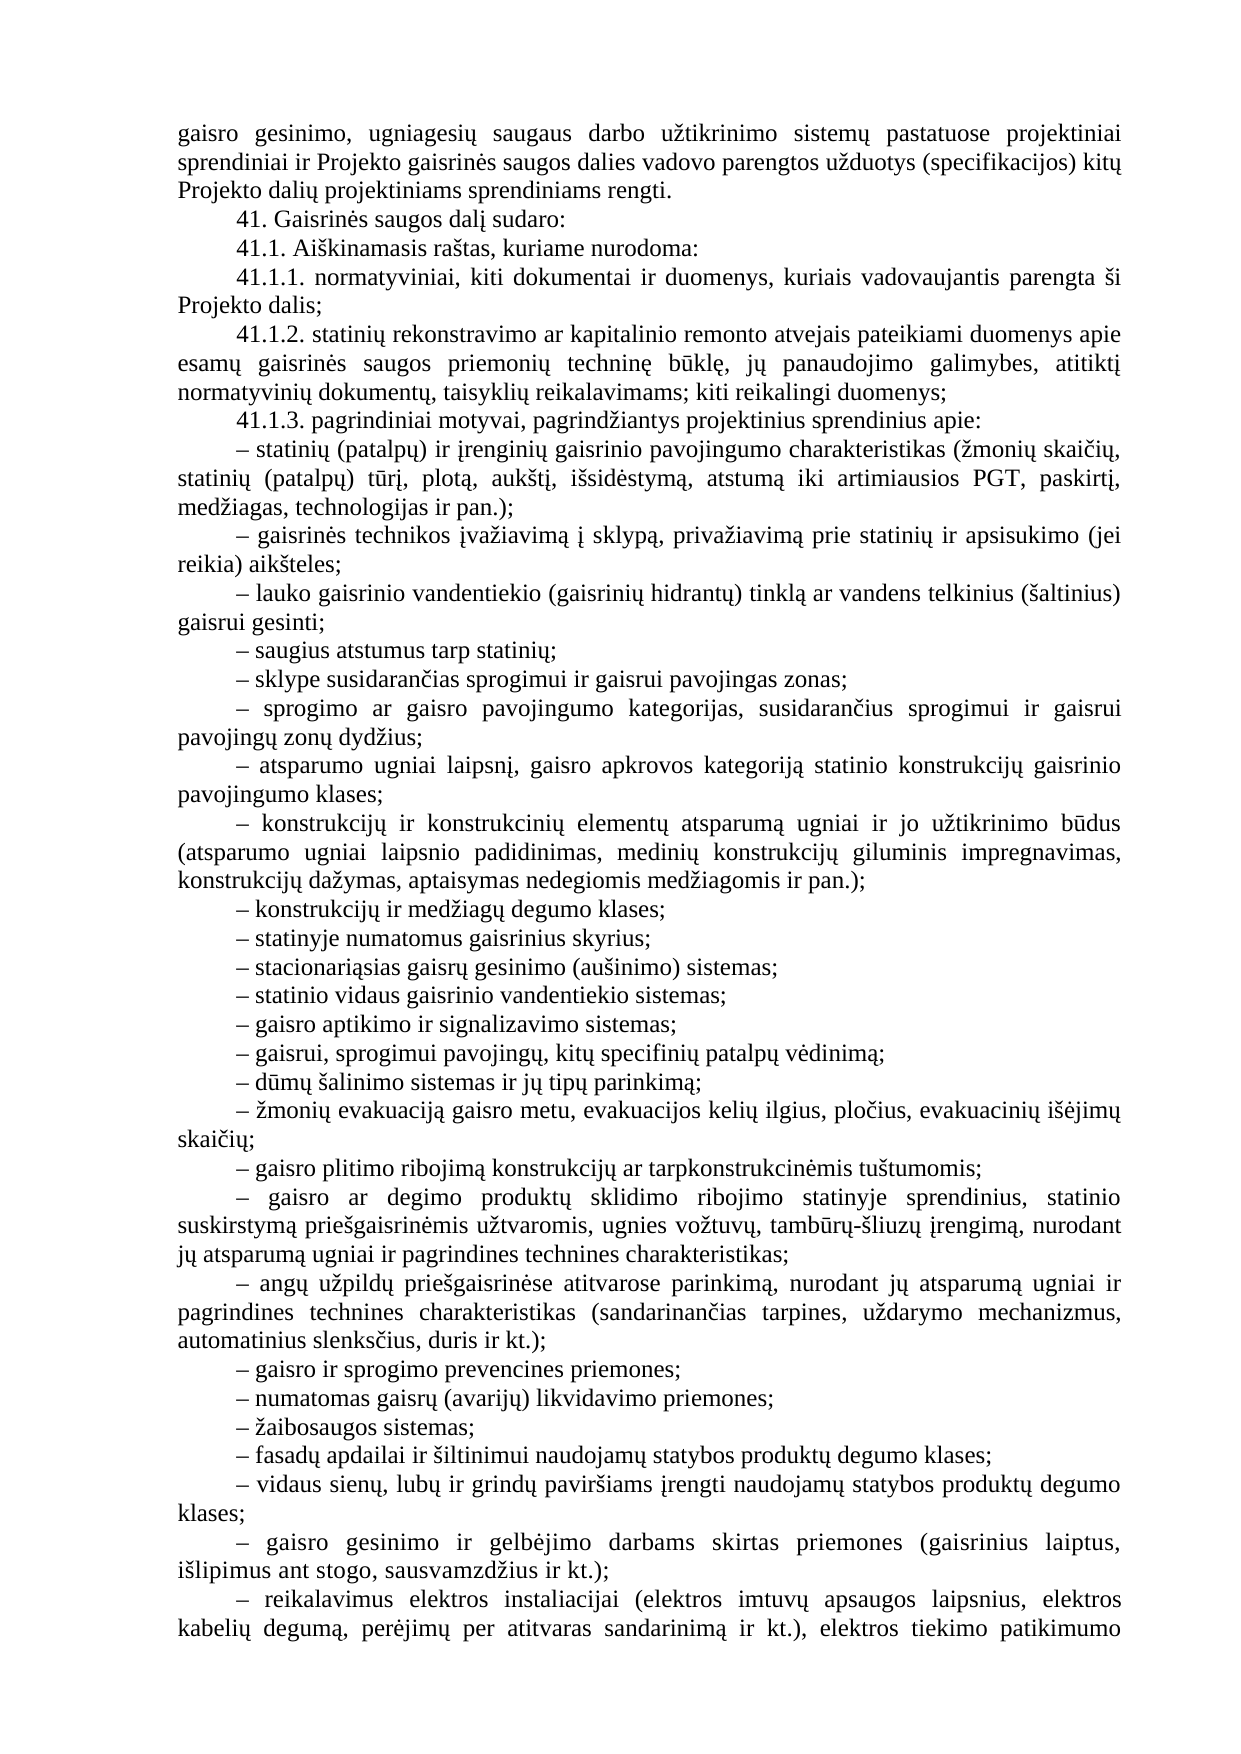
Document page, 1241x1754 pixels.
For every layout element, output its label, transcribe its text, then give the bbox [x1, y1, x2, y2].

text – reikalavimus elektros instaliacijai (elektros imtuvų apsaugos laipsnius, elektros kabelių degumą, perėjimų per atitvaras sandarinimą ir kt.), elektros tiekimo patikimumo [177, 1584, 1122, 1642]
text – statinių (patalpų) ir įrenginių gaisrinio pavojingumo charakteristikas (žmonių skaičių, statinių (patalpų) tūrį, plotą, aukštį, išsidėstymą, atstumą iki artimiausios PGT, paskirtį, medžiagas, technologijas ir pan.); [177, 434, 1122, 521]
text – žmonių evakuaciją gaisro metu, evakuacijos kelių ilgius, pločius, evakuacinių išėjimų skaičių; [177, 1096, 1122, 1153]
text – vidaus sienų, lubų ir grindų paviršiams įrengti naudojamų statybos produktų degumo klases; [177, 1469, 1122, 1527]
text – žaibosaugos sistemas; [177, 1412, 1122, 1441]
text – stacionariąsias gaisrų gesinimo (aušinimo) sistemas; [177, 952, 1122, 981]
text – numatomas gaisrų (avarijų) likvidavimo priemones; [177, 1383, 1122, 1412]
text – gaisrinės technikos įvažiavimą į sklypą, privažiavimą prie statinių ir apsisukimo (jei reikia) aikšteles; [177, 521, 1122, 578]
text – sprogimo ar gaisro pavojingumo kategorijas, susidarančius sprogimui ir gaisrui pavojingų zonų dydžius; [177, 693, 1122, 751]
text – gaisro plitimo ribojimą konstrukcijų ar tarpkonstrukcinėmis tuštumomis; [177, 1153, 1122, 1182]
text – statinyje numatomus gaisrinius skyrius; [177, 923, 1122, 952]
text – gaisro ar degimo produktų sklidimo ribojimo statinyje sprendinius, statinio suskirstymą priešgaisrinėmis užtvaromis, ugnies vožtuvų, tambūrų-šliuzų įrengimą, nurodant jų atsparumą ugniai ir pagrindines technines charakteristikas; [177, 1182, 1122, 1268]
text 41. Gaisrinės saugos dalį sudaro: [177, 204, 1122, 233]
text – konstrukcijų ir medžiagų degumo klases; [177, 894, 1122, 923]
text – dūmų šalinimo sistemas ir jų tipų parinkimą; [177, 1067, 1122, 1096]
text 41.1.3. pagrindiniai motyvai, pagrindžiantys projektinius sprendinius apie: [177, 406, 1122, 434]
text 41.1.1. normatyviniai, kiti dokumentai ir duomenys, kuriais vadovaujantis parengta ši Projekto dalis; [177, 262, 1122, 319]
text – saugius atstumus tarp statinių; [177, 636, 1122, 664]
text – konstrukcijų ir konstrukcinių elementų atsparumą ugniai ir jo užtikrinimo būdus (atsparumo ugniai laipsnio padidinimas, medinių konstrukcijų giluminis impregnavimas, konstrukcijų dažymas, aptaisymas nedegiomis medžiagomis ir pan.); [177, 808, 1122, 894]
text – angų užpildų priešgaisrinėse atitvarose parinkimą, nurodant jų atsparumą ugniai ir pagrindines technines charakteristikas (sandarinančias tarpines, uždarymo mechanizmus, automatinius slenksčius, duris ir kt.); [177, 1268, 1122, 1354]
text – gaisrui, sprogimui pavojingų, kitų specifinių patalpų vėdinimą; [177, 1038, 1122, 1067]
text – gaisro aptikimo ir signalizavimo sistemas; [177, 1009, 1122, 1038]
text – gaisro gesinimo ir gelbėjimo darbams skirtas priemones (gaisrinius laiptus, išlipimus ant stogo, sausvamzdžius ir kt.); [177, 1527, 1122, 1584]
text – sklype susidarančias sprogimui ir gaisrui pavojingas zonas; [177, 664, 1122, 693]
text – fasadų apdailai ir šiltinimui naudojamų statybos produktų degumo klases; [177, 1441, 1122, 1469]
text 41.1. Aiškinamasis raštas, kuriame nurodoma: [177, 233, 1122, 262]
text – atsparumo ugniai laipsnį, gaisro apkrovos kategoriją statinio konstrukcijų gaisrinio pavojingumo klases; [177, 751, 1122, 808]
text gaisro gesinimo, ugniagesių saugaus darbo užtikrinimo sistemų pastatuose projektiniai sprendiniai ir Projekto gaisrinės saugos dalies vadovo parengtos užduotys (specifikacijos) kitų Projekto dalių projektiniams sprendiniams rengti. [177, 118, 1122, 204]
text – statinio vidaus gaisrinio vandentiekio sistemas; [177, 981, 1122, 1009]
text – lauko gaisrinio vandentiekio (gaisrinių hidrantų) tinklą ar vandens telkinius (šaltinius) gaisrui gesinti; [177, 578, 1122, 636]
text 41.1.2. statinių rekonstravimo ar kapitalinio remonto atvejais pateikiami duomenys apie esamų gaisrinės saugos priemonių techninę būklę, jų panaudojimo galimybes, atitiktį normatyvinių dokumentų, taisyklių reikalavimams; kiti reikalingi duomenys; [177, 319, 1122, 406]
text – gaisro ir sprogimo prevencines priemones; [177, 1354, 1122, 1383]
